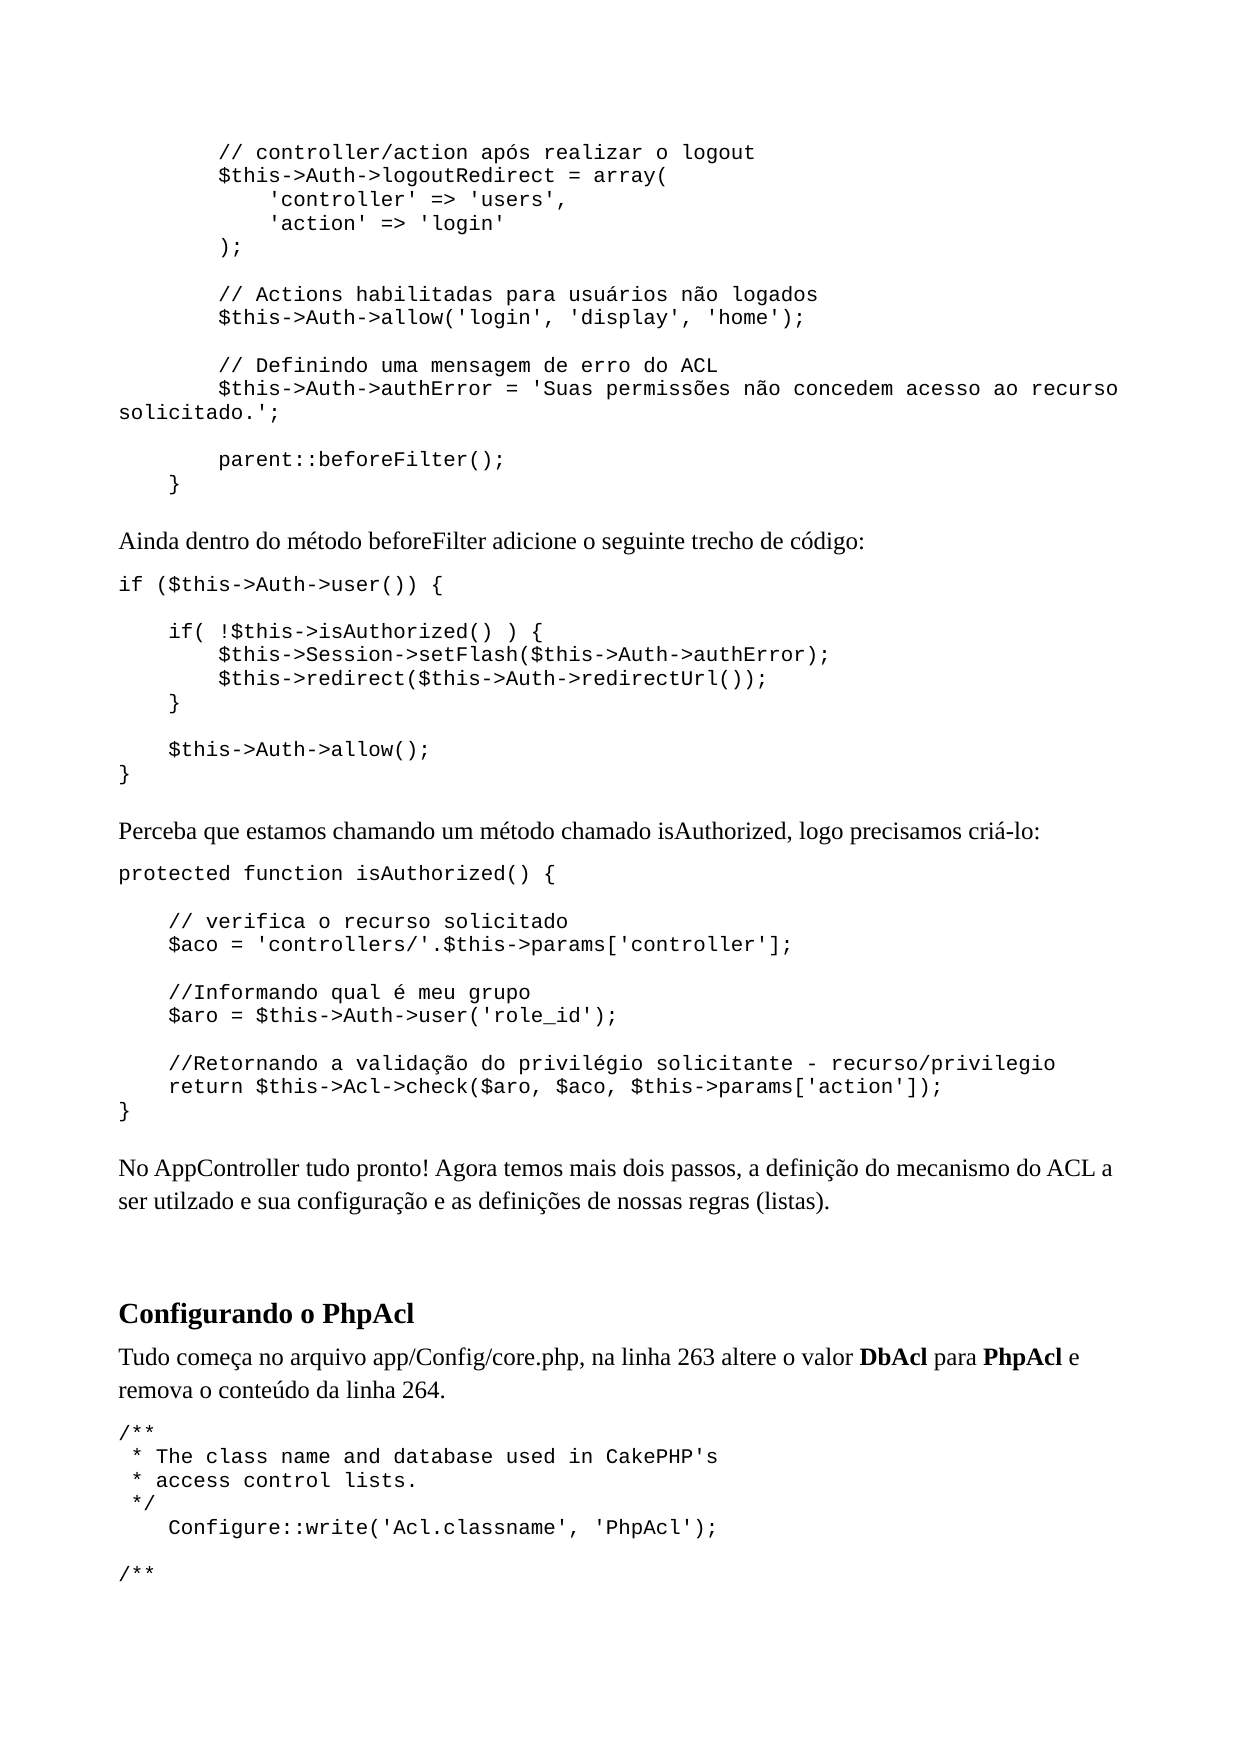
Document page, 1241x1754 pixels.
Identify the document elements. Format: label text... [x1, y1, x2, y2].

text $this->Auth->authError = 'Suas permissões não concedem acesso ao recurso solicitado.'; [118, 378, 1122, 426]
text return $this->Acl->check($aro, $aco, $this->params['action']); [118, 1076, 1122, 1100]
text /** [118, 1564, 1122, 1588]
text $this->Session->setFlash($this->Auth->authError); [118, 644, 1122, 668]
text ); [118, 236, 1122, 260]
text protected function isAuthorized() { [118, 863, 1122, 887]
text $this->Auth->logoutRedirect = array( [118, 165, 1122, 189]
text * access control lists. [118, 1470, 1122, 1493]
text $aro = $this->Auth->user('role_id'); [118, 1005, 1122, 1029]
text Configure::write('Acl.classname', 'PhpAcl'); [118, 1517, 1122, 1541]
text Tudo começa no arquivo app/Config/core.php, na linha 263 altere o valor DbAcl para PhpAcl e remova o conteúdo da linha 264. [118, 1342, 1122, 1404]
text * The class name and database used in CakePHP's [118, 1446, 1122, 1470]
text // Definindo uma mensagem de erro do ACL [118, 354, 1122, 378]
text // verifica o recurso solicitado [118, 911, 1122, 934]
text $this->Auth->allow('login', 'display', 'home'); [118, 307, 1122, 331]
text } [118, 1100, 1122, 1123]
text } [118, 763, 1122, 786]
text if ($this->Auth->user()) { [118, 573, 1122, 597]
text $this->redirect($this->Auth->redirectUrl()); [118, 668, 1122, 692]
text /** [118, 1422, 1122, 1446]
text Perceba que estamos chamando um método chamado isAuthorized, logo precisamos criá-lo: [118, 816, 1122, 844]
text parent::beforeFilter(); [118, 449, 1122, 473]
text $this->Auth->allow(); [118, 739, 1122, 763]
text //Informando qual é meu grupo [118, 982, 1122, 1005]
text } [118, 473, 1122, 496]
subtitle Configurando o PhpAcl [118, 1296, 1122, 1329]
text if( !$this->isAuthorized() ) { [118, 621, 1122, 644]
text // controller/action após realizar o logout [118, 142, 1122, 165]
text $aco = 'controllers/'.$this->params['controller']; [118, 934, 1122, 958]
text //Retornando a validação do privilégio solicitante - recurso/privilegio [118, 1053, 1122, 1076]
text Ainda dentro do método beforeFilter adicione o seguinte trecho de código: [118, 526, 1122, 555]
text 'action' => 'login' [118, 213, 1122, 236]
text */ [118, 1493, 1122, 1517]
text // Actions habilitadas para usuários não logados [118, 284, 1122, 307]
text No AppController tudo pronto! Agora temos mais dois passos, a definição do mecanismo do ACL a ser utilzado e sua configuração e as definições de nossas regras (listas). [118, 1153, 1122, 1215]
text } [118, 692, 1122, 715]
text 'controller' => 'users', [118, 189, 1122, 213]
